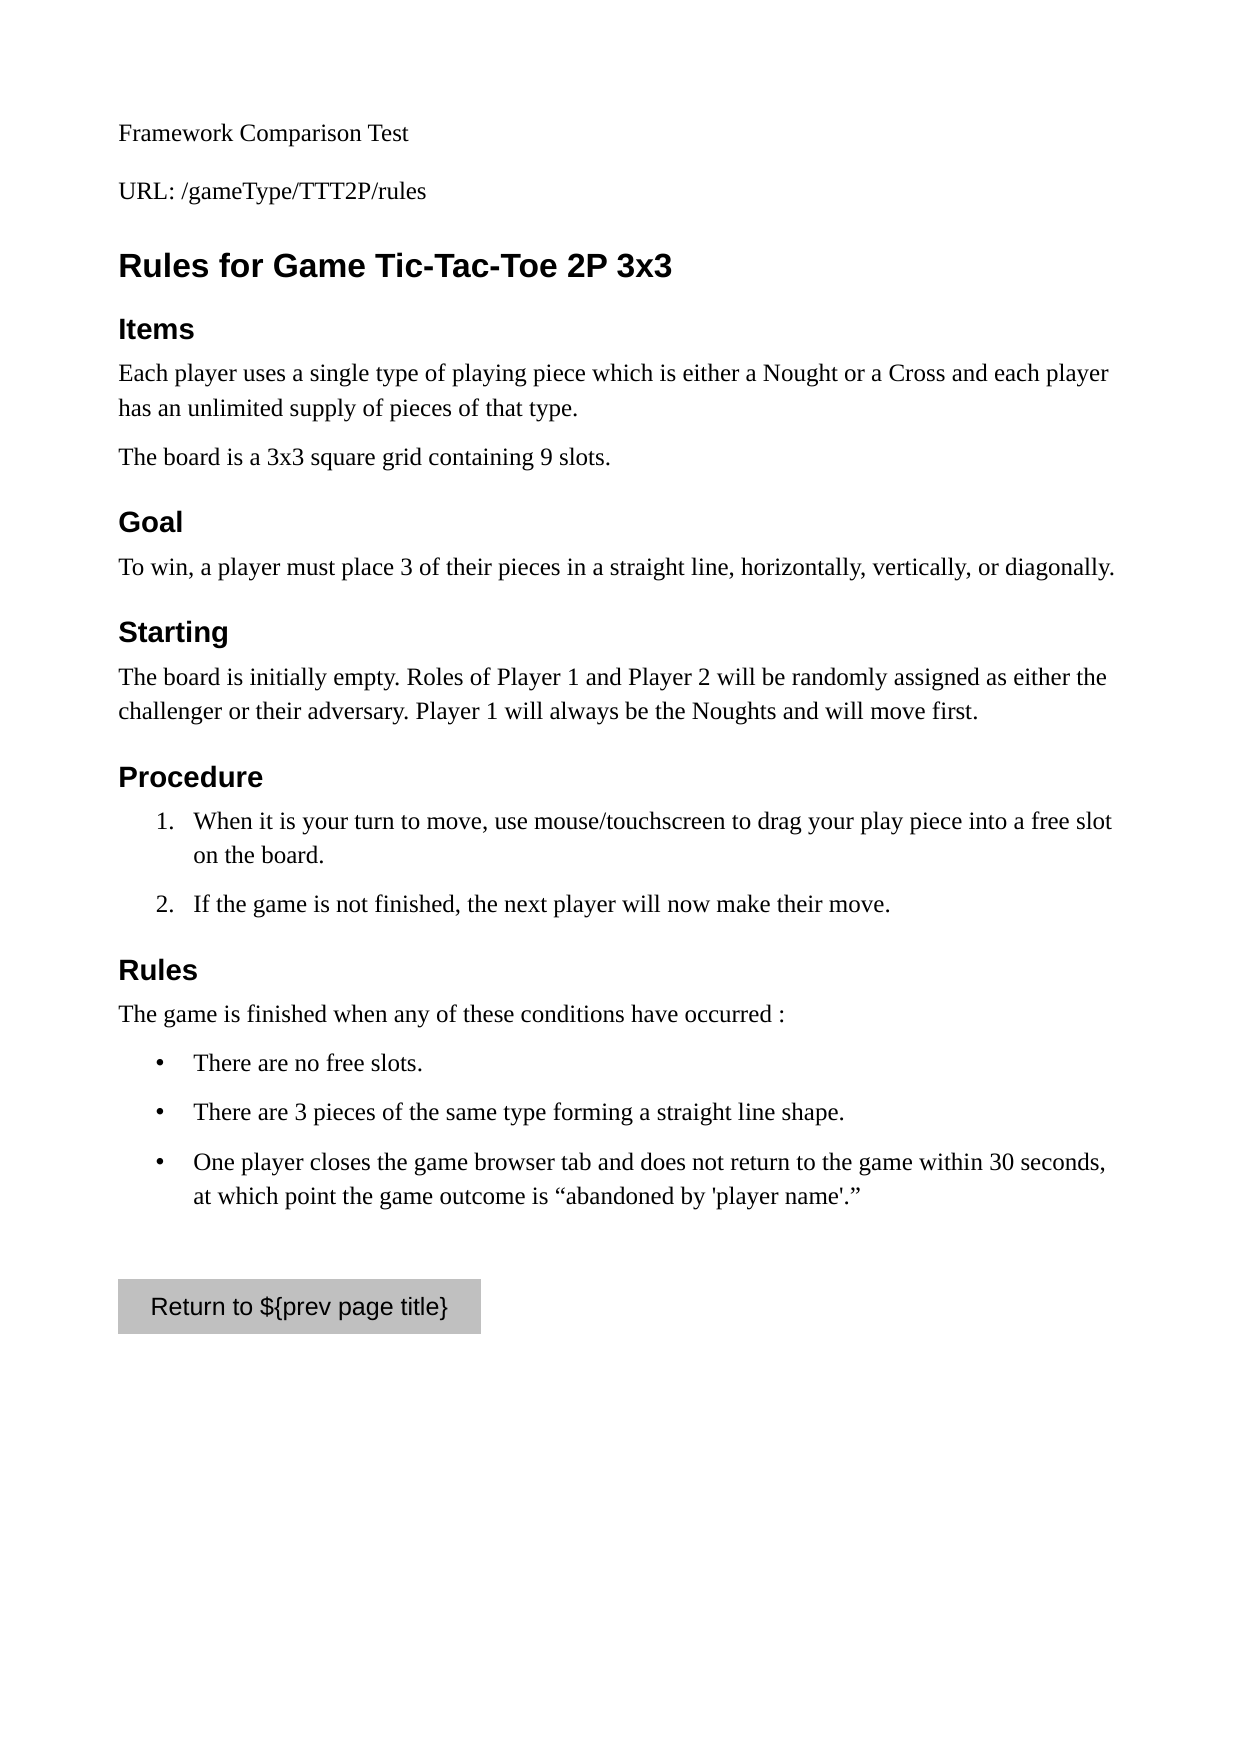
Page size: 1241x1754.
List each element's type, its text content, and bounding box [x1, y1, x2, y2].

subtitle Procedure [118, 760, 1122, 793]
list If the game is not finished, the next player will now make their move. [156, 889, 1122, 918]
list When it is your turn to move, use mouse/touchscreen to drag your play piece into a free slot on the board. [156, 806, 1122, 869]
subtitle Rules for Game Tic-Tac-Toe 2P 3x3 [118, 246, 1122, 285]
list There are 3 pieces of the same type forming a straight line shape. [156, 1097, 1122, 1126]
list There are no free slots. [156, 1048, 1122, 1077]
list One player closes the game browser tab and does not return to the game within 30 seconds, at which point the game outcome is “abandoned by 'player name'.” [156, 1147, 1122, 1210]
text URL: /gameType/TTT2P/rules [118, 176, 1122, 205]
text The board is initially empty. Roles of Player 1 and Player 2 will be randomly assigned as either the challenger or their adversary. Player 1 will always be the Noughts and will move first. [118, 662, 1122, 725]
text The game is finished when any of these conditions have occurred : [118, 999, 1122, 1028]
text To win, a player must place 3 of their pieces in a straight line, horizontally, vertically, or diagonally. [118, 552, 1122, 580]
subtitle Goal [118, 505, 1122, 539]
subtitle Items [118, 312, 1122, 346]
subtitle Starting [118, 615, 1122, 649]
text Each player uses a single type of playing piece which is either a Nought or a Cross and each player has an unlimited supply of pieces of that type. [118, 358, 1122, 421]
subtitle Rules [118, 953, 1122, 987]
text The board is a 3x3 square grid containing 9 slots. [118, 442, 1122, 471]
